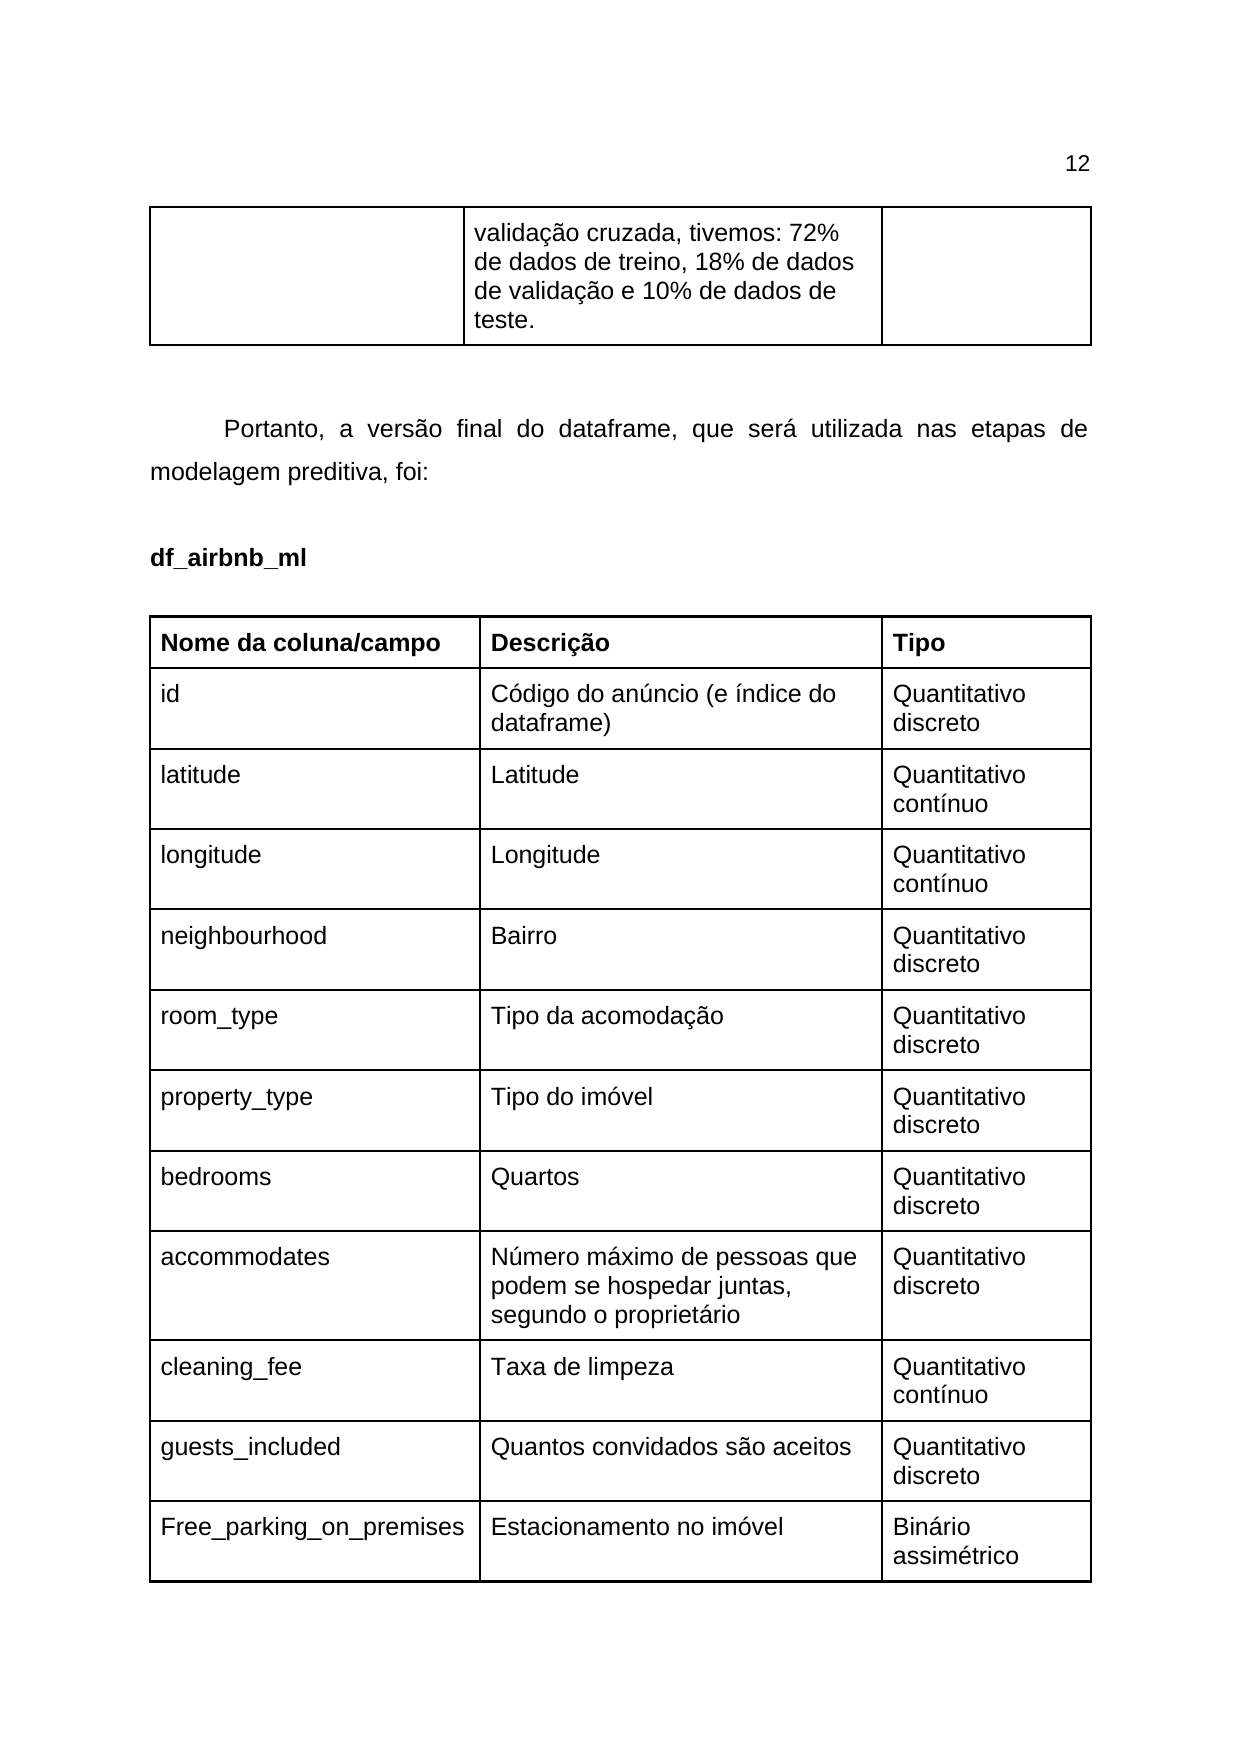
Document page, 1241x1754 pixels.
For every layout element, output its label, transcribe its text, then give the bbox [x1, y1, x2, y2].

table_cell Número máximo de pessoas que podem se hospedar juntas, segundo o proprietário [481, 1232, 881, 1339]
table_cell room_type [151, 991, 479, 1069]
table_cell Tipo da acomodação [481, 991, 881, 1069]
table_header Nome da coluna/campo [151, 618, 479, 667]
table_cell validação cruzada, tivemos: 72% de dados de treino, 18% de dados de validação e 10% de dados de teste. [465, 208, 881, 344]
table_cell Quantitativo discreto [883, 669, 1090, 747]
table_header Descrição [481, 618, 881, 667]
table_cell Quartos [481, 1152, 881, 1230]
table_cell bedrooms [151, 1152, 479, 1230]
table_cell Taxa de limpeza [481, 1341, 881, 1419]
table_cell Free_parking_on_premises [151, 1502, 479, 1580]
table_header Tipo [883, 618, 1090, 667]
table_cell Código do anúncio (e índice do dataframe) [481, 669, 881, 747]
table_cell neighbourhood [151, 910, 479, 989]
table_cell Bairro [481, 910, 881, 989]
table_cell Longitude [481, 830, 881, 908]
table_cell Quantitativo discreto [883, 1152, 1090, 1230]
table_cell Quantitativo discreto [883, 1071, 1090, 1149]
text Portanto, a versão final do dataframe, que será utilizada nas etapas de modelagem preditiva, foi: [150, 414, 1090, 486]
table_cell [883, 208, 1090, 344]
table_cell Quantitativo discreto [883, 1232, 1090, 1339]
table_cell Quantitativo contínuo [883, 830, 1090, 908]
table_cell Tipo do imóvel [481, 1071, 881, 1149]
table_cell Quantos convidados são aceitos [481, 1422, 881, 1500]
table_cell [151, 208, 463, 344]
table_cell Estacionamento no imóvel [481, 1502, 881, 1580]
table_cell latitude [151, 750, 479, 828]
table_cell property_type [151, 1071, 479, 1149]
table_cell Quantitativo contínuo [883, 1341, 1090, 1419]
table_cell Binário assimétrico [883, 1502, 1090, 1580]
table_cell Quantitativo discreto [883, 991, 1090, 1069]
table_cell id [151, 669, 479, 747]
table_cell Quantitativo contínuo [883, 750, 1090, 828]
table_cell guests_included [151, 1422, 479, 1500]
table_cell longitude [151, 830, 479, 908]
table_cell accommodates [151, 1232, 479, 1339]
table_cell Quantitativo discreto [883, 910, 1090, 989]
table_cell Quantitativo discreto [883, 1422, 1090, 1500]
table_cell Latitude [481, 750, 881, 828]
table_cell cleaning_fee [151, 1341, 479, 1419]
text df_airbnb_ml [150, 543, 1090, 572]
